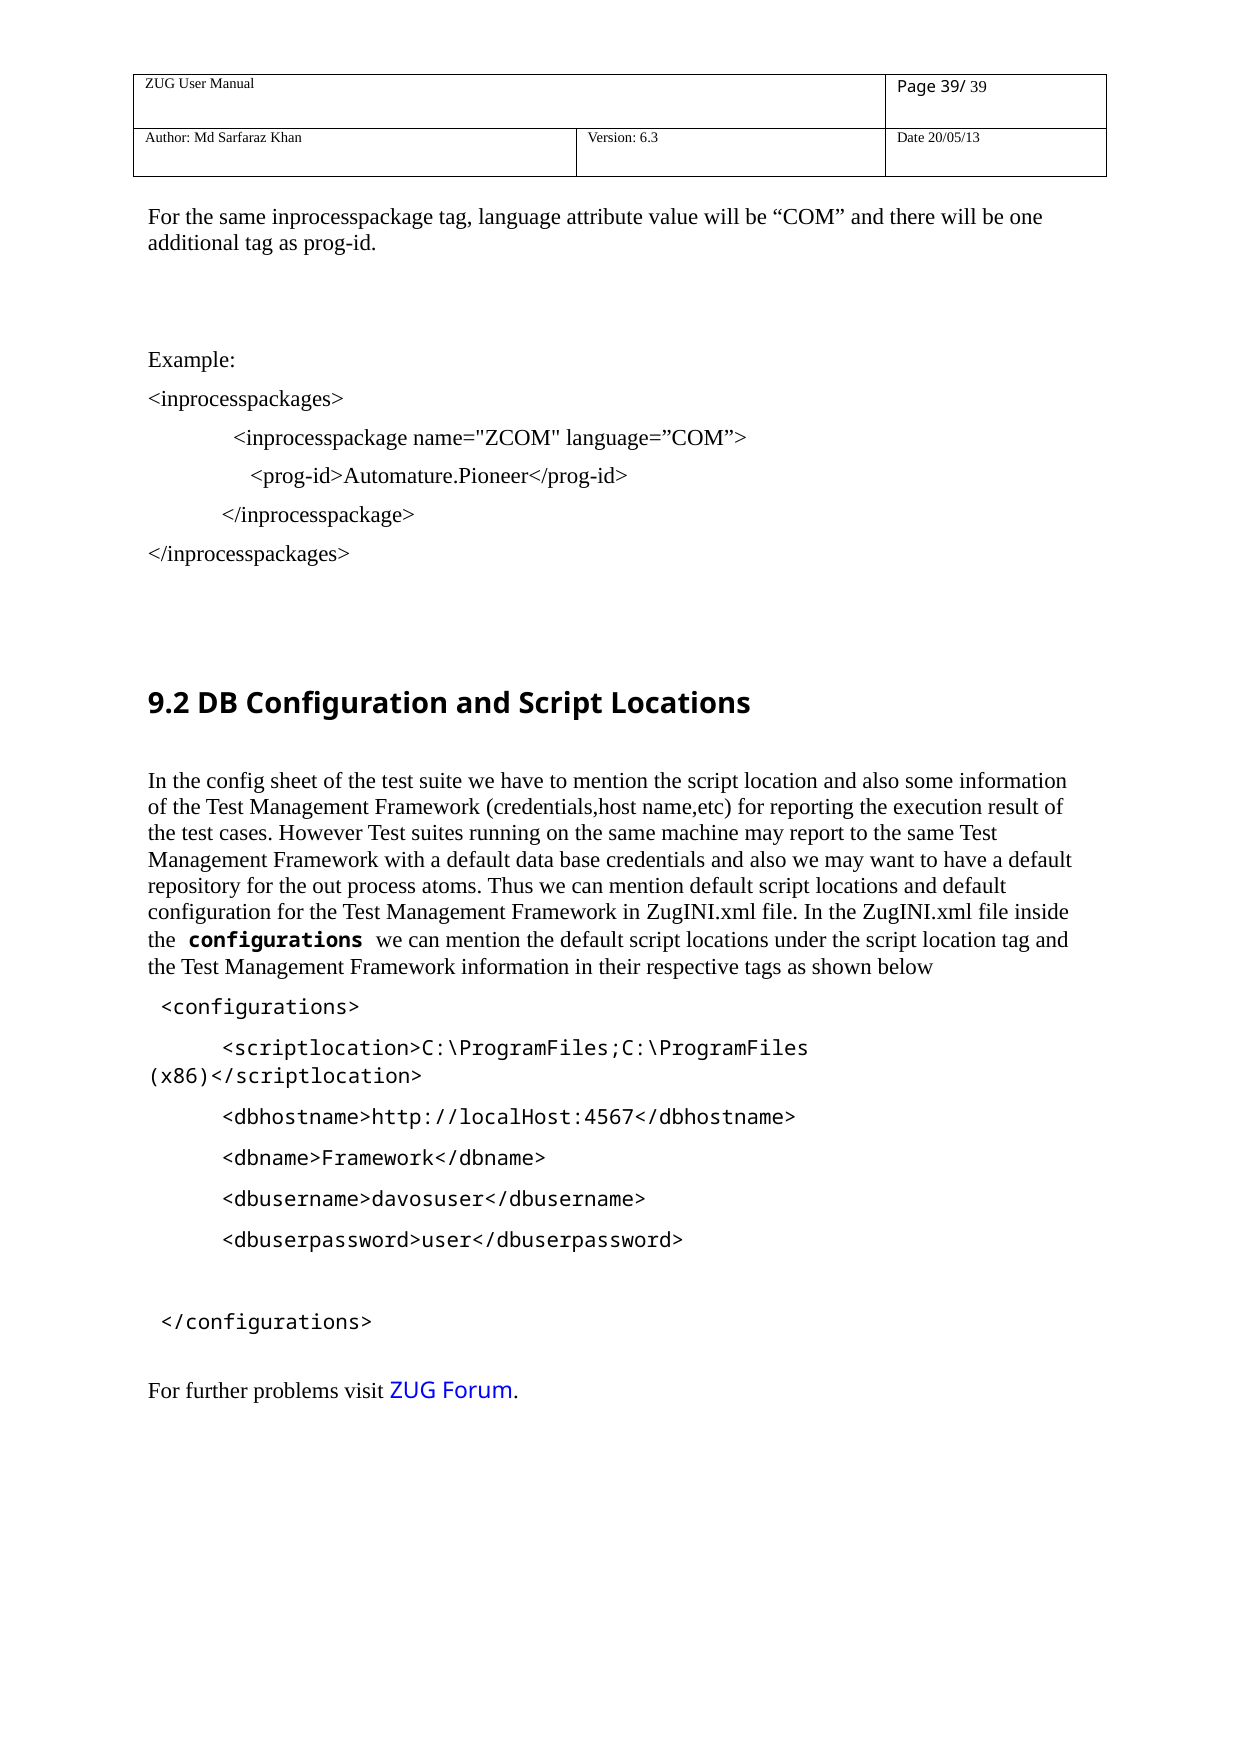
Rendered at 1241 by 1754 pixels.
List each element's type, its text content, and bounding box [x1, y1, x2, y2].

text <dbusername>davosuser</dbusername> [148, 1184, 1092, 1213]
text <inprocesspackage name="ZCOM" language=”COM”> [148, 424, 1092, 450]
text </inprocesspackages> [148, 540, 1092, 567]
subtitle 9.2 DB Configuration and Script Locations [148, 682, 1092, 722]
text In the config sheet of the test suite we have to mention the script location and also some information of the Test Management Framework (credentials,host name,etc) for reporting the execution result of the test cases. However Test suites running on the same machine may report to the same Test Management Framework with a default data base credentials and also we may want to have a default repository for the out process atoms. Thus we can mention default script locations and default configuration for the Test Management Framework in ZugINI.xml file. In the ZugINI.xml file inside the configurations we can mention the default script locations under the script location tag and the Test Management Framework information in their respective tags as shown below [148, 767, 1092, 979]
list For further problems visit ZUG Forum. [148, 1374, 1092, 1406]
text Example: [148, 346, 1092, 372]
text <dbhostname>http://localHost:4567</dbhostname> [148, 1102, 1092, 1131]
text </inprocesspackage> [148, 501, 1092, 528]
text <dbname>Framework</dbname> [148, 1143, 1092, 1172]
text <prog-id>Automature.Pioneer</prog-id> [148, 463, 1092, 489]
text </configurations> [148, 1307, 1092, 1336]
text <inprocesspackages> [148, 385, 1092, 411]
text For the same inprocesspackage tag, language attribute value will be “COM” and there will be one additional tag as prog-id. [148, 203, 1092, 256]
text <dbuserpassword>user</dbuserpassword> [148, 1225, 1092, 1254]
text <scriptlocation>C:\ProgramFiles;C:\ProgramFiles (x86)</scriptlocation> [148, 1033, 1092, 1090]
text <configurations> [148, 992, 1092, 1021]
